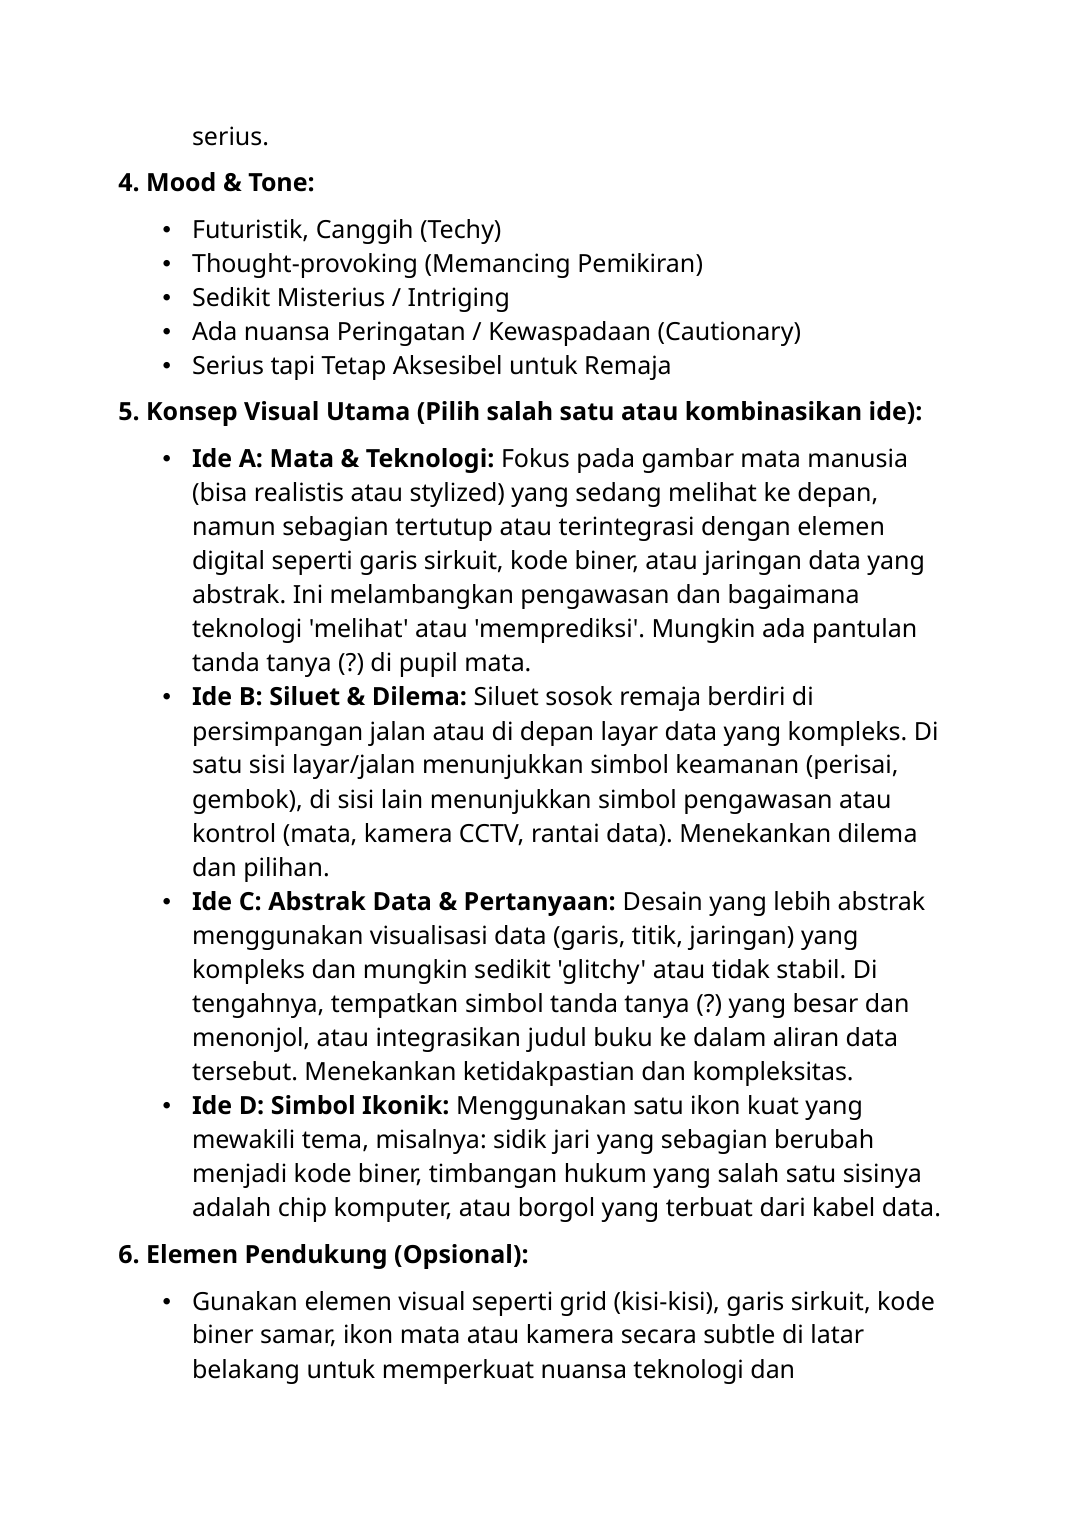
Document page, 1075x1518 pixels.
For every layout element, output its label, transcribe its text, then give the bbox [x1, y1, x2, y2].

list Sedikit Misterius / Intriging [162, 279, 957, 313]
text 4. Mood & Tone: [118, 165, 957, 199]
text 5. Konsep Visual Utama (Pilih salah satu atau kombinasikan ide): [118, 394, 957, 428]
list Gunakan elemen visual seperti grid (kisi-kisi), garis sirkuit, kode biner samar, ikon mata atau kamera secara subtle di latar belakang untuk memperkuat nuansa teknologi dan [162, 1283, 957, 1385]
list Futuristik, Canggih (Techy) [162, 211, 957, 245]
list Ada nuansa Peringatan / Kewaspadaan (Cautionary) [162, 313, 957, 347]
text 6. Elemen Pendukung (Opsional): [118, 1237, 957, 1271]
list Ide A: Mata & Teknologi: Fokus pada gambar mata manusia (bisa realistis atau stylized) yang sedang melihat ke depan, namun sebagian tertutup atau terintegrasi dengan elemen digital seperti garis sirkuit, kode biner, atau jaringan data yang abstrak. Ini melambangkan pengawasan dan bagaimana teknologi 'melihat' atau 'memprediksi'. Mungkin ada pantulan tanda tanya (?) di pupil mata. [162, 441, 957, 679]
list Ide C: Abstrak Data & Pertanyaan: Desain yang lebih abstrak menggunakan visualisasi data (garis, titik, jaringan) yang kompleks dan mungkin sedikit 'glitchy' atau tidak stabil. Di tengahnya, tempatkan simbol tanda tanya (?) yang besar dan menonjol, atau integrasikan judul buku ke dalam aliran data tersebut. Menekankan ketidakpastian dan kompleksitas. [162, 883, 957, 1088]
list Thought-provoking (Memancing Pemikiran) [162, 245, 957, 279]
list Ide D: Simbol Ikonik: Menggunakan satu ikon kuat yang mewakili tema, misalnya: sidik jari yang sebagian berubah menjadi kode biner, timbangan hukum yang salah satu sisinya adalah chip komputer, atau borgol yang terbuat dari kabel data. [162, 1088, 957, 1224]
list Ide B: Siluet & Dilema: Siluet sosok remaja berdiri di persimpangan jalan atau di depan layar data yang kompleks. Di satu sisi layar/jalan menunjukkan simbol keamanan (perisai, gembok), di sisi lain menunjukkan simbol pengawasan atau kontrol (mata, kamera CCTV, rantai data). Menekankan dilema dan pilihan. [162, 679, 957, 883]
list serius. [162, 118, 957, 152]
list Serius tapi Tetap Aksesibel untuk Remaja [162, 347, 957, 382]
